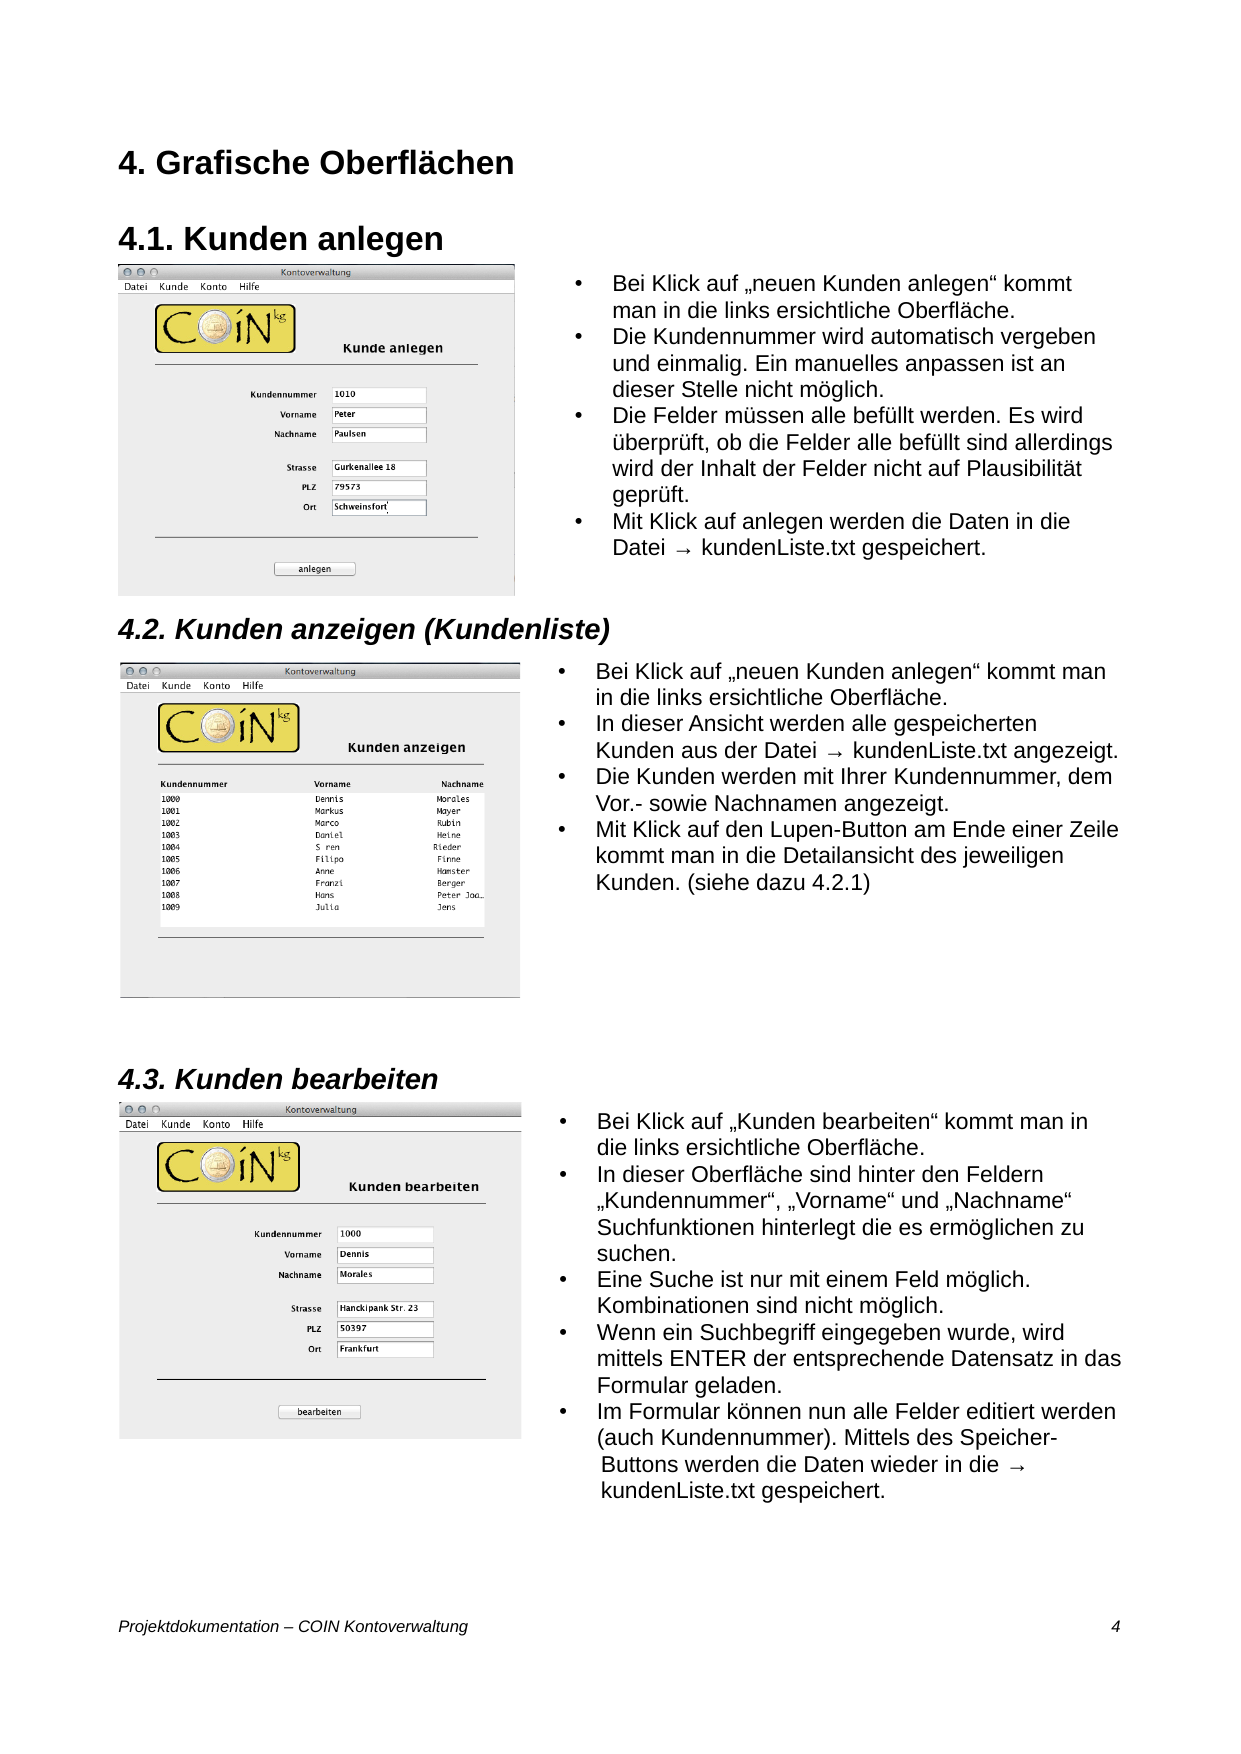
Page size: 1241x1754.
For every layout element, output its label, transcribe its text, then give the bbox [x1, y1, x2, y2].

list Bei Klick auf „neuen Kunden anlegen“ kommt man in die links ersichtliche Oberfläche. [156, 658, 1122, 710]
list Bei Klick auf „neuen Kunden anlegen“ kommt man in die links ersichtliche Oberfläche. [574, 270, 1122, 323]
list Die Kunden werden mit Ihrer Kundennummer, dem Vor.- sowie Nachnamen angezeigt. [521, 763, 1122, 816]
list In dieser Ansicht werden alle gespeicherten Kunden aus der Datei → kundenListe.txt angezeigt. [521, 710, 1122, 763]
picture [119, 1102, 522, 1439]
list Im Formular können nun alle Felder editiert werden (auch Kundennummer). Mittels des Speicher- Buttons werden die Daten wieder in die → kundenListe.txt gespeichert. [156, 1398, 1122, 1503]
list Die Felder müssen alle befüllt werden. Es wird überprüft, ob die Felder alle befüllt sind allerdings wird der Inhalt der Felder nicht auf Plausibilität geprüft. [574, 402, 1122, 508]
list In dieser Oberfläche sind hinter den Feldern „Kundennummer“, „Vorname“ und „Nachname“ Suchfunktionen hinterlegt die es ermöglichen zu suchen. [522, 1161, 1122, 1266]
subtitle 4.2. Kunden anzeigen (Kundenliste) [118, 612, 1122, 645]
list Mit Klick auf anlegen werden die Daten in die Datei → kundenListe.txt gespeichert. [574, 508, 1122, 587]
picture [118, 264, 515, 596]
subtitle 4. Grafische Oberflächen [118, 143, 1122, 182]
list Mit Klick auf den Lupen-Button am Ende einer Zeile kommt man in die Detailansicht des jeweiligen Kunden. (siehe dazu 4.2.1) [521, 816, 1122, 895]
subtitle 4.3. Kunden bearbeiten [118, 1062, 1122, 1096]
subtitle 4.1. Kunden anlegen [118, 219, 1122, 258]
list Wenn ein Suchbegriff eingegeben wurde, wird mittels ENTER der entsprechende Datensatz in das Formular geladen. [522, 1319, 1122, 1398]
list Eine Suche ist nur mit einem Feld möglich. Kombinationen sind nicht möglich. [522, 1266, 1122, 1319]
list Die Kundennummer wird automatisch vergeben und einmalig. Ein manuelles anpassen ist an dieser Stelle nicht möglich. [574, 323, 1122, 402]
picture [120, 662, 521, 998]
list Bei Klick auf „Kunden bearbeiten“ kommt man in die links ersichtliche Oberfläche. [522, 1108, 1122, 1161]
